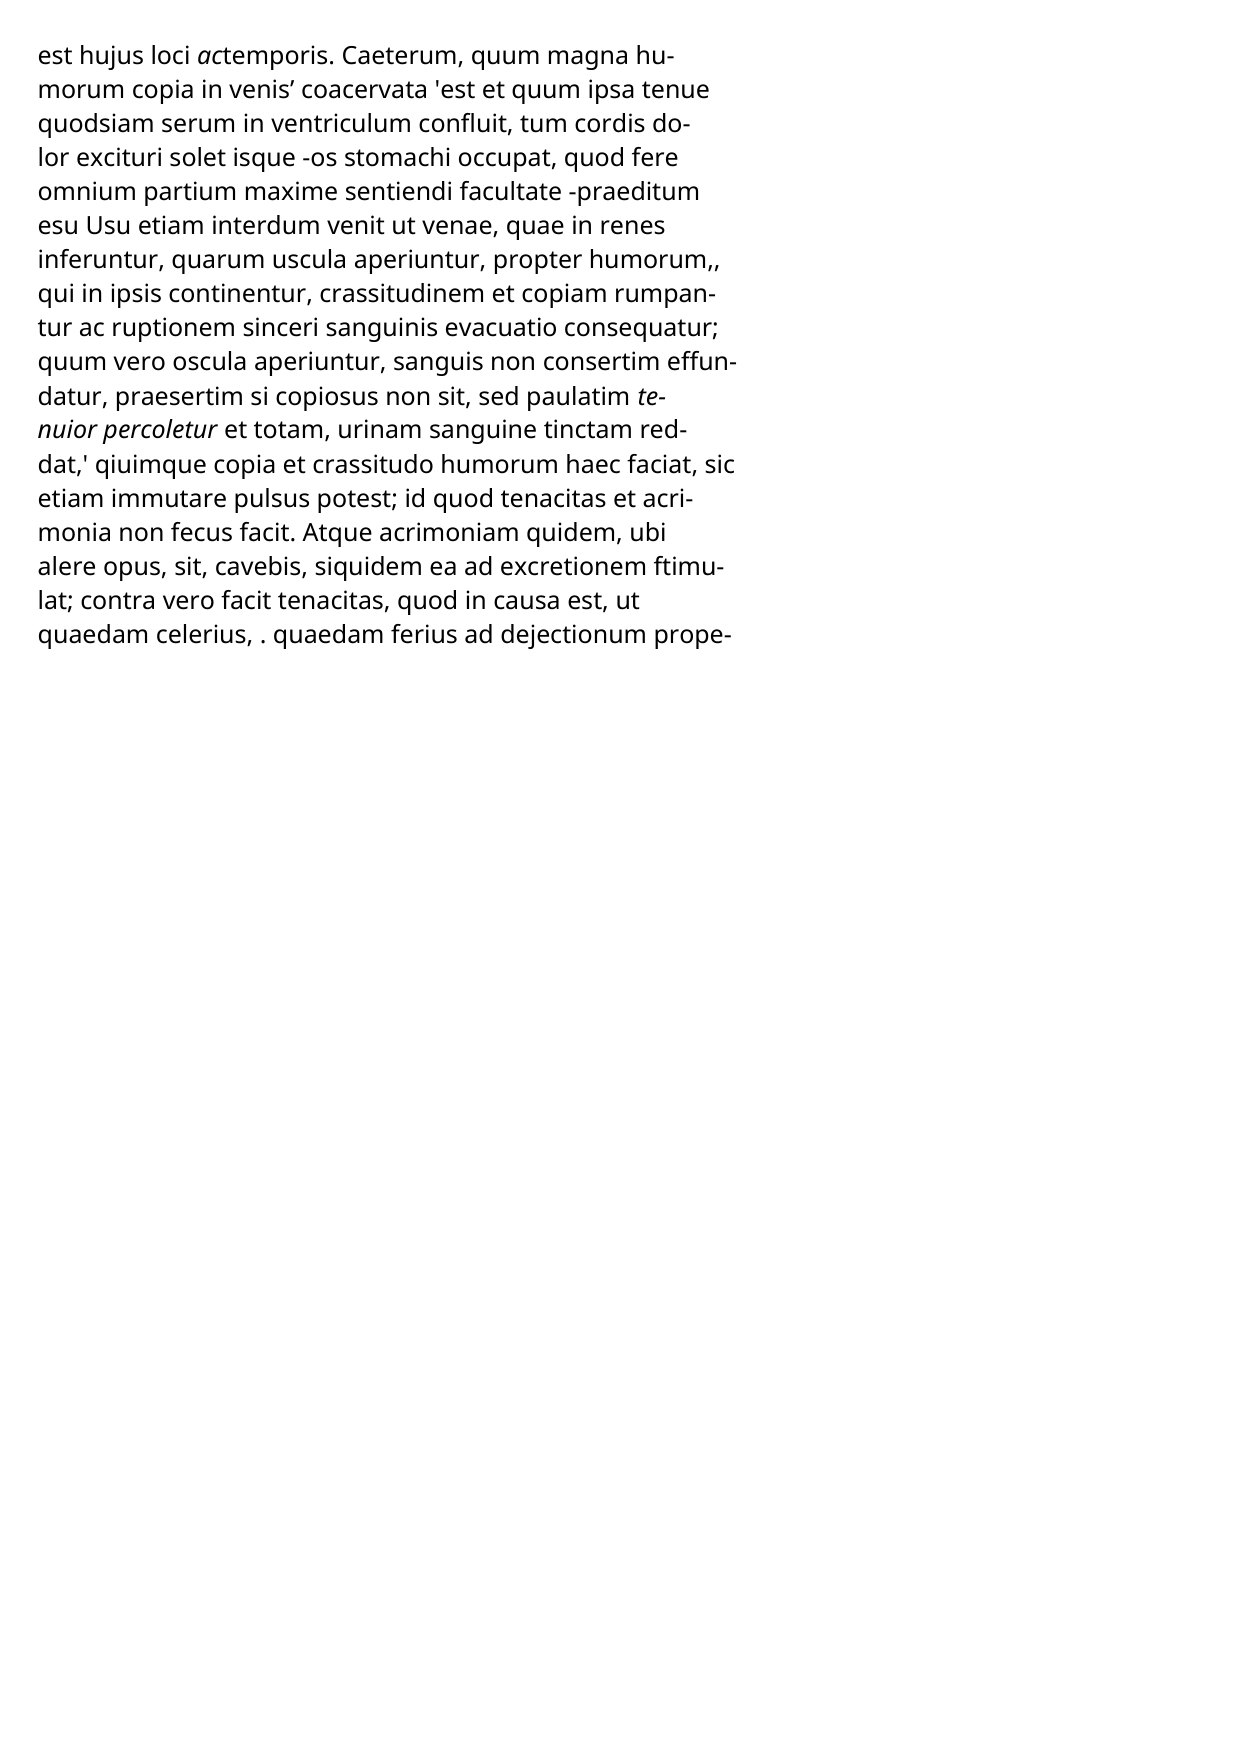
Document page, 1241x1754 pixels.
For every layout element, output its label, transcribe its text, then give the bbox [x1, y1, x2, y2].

text est hujus loci actemporis. Caeterum, quum magna hu- morum copia in venis’ coacervata 'est et quum ipsa tenue quodsiam serum in ventriculum confluit, tum cordis do- lor excituri solet isque -os stomachi occupat, quod fere omnium partium maxime sentiendi facultate -praeditum esu Usu etiam interdum venit ut venae, quae in renes inferuntur, quarum uscula aperiuntur, propter humorum,, qui in ipsis continentur, crassitudinem et copiam rumpan- tur ac ruptionem sinceri sanguinis evacuatio consequatur; quum vero oscula aperiuntur, sanguis non consertim effun- datur, praesertim si copiosus non sit, sed paulatim te- nuior percoletur et totam, urinam sanguine tinctam red- dat,' qiuimque copia et crassitudo humorum haec faciat, sic etiam immutare pulsus potest; id quod tenacitas et acri- monia non fecus facit. Atque acrimoniam quidem, ubi alere opus, sit, cavebis, siquidem ea ad excretionem ftimu- lat; contra vero facit tenacitas, quod in causa est, ut quaedam celerius, . quaedam ferius ad dejectionum prope- [37, 37, 1203, 651]
